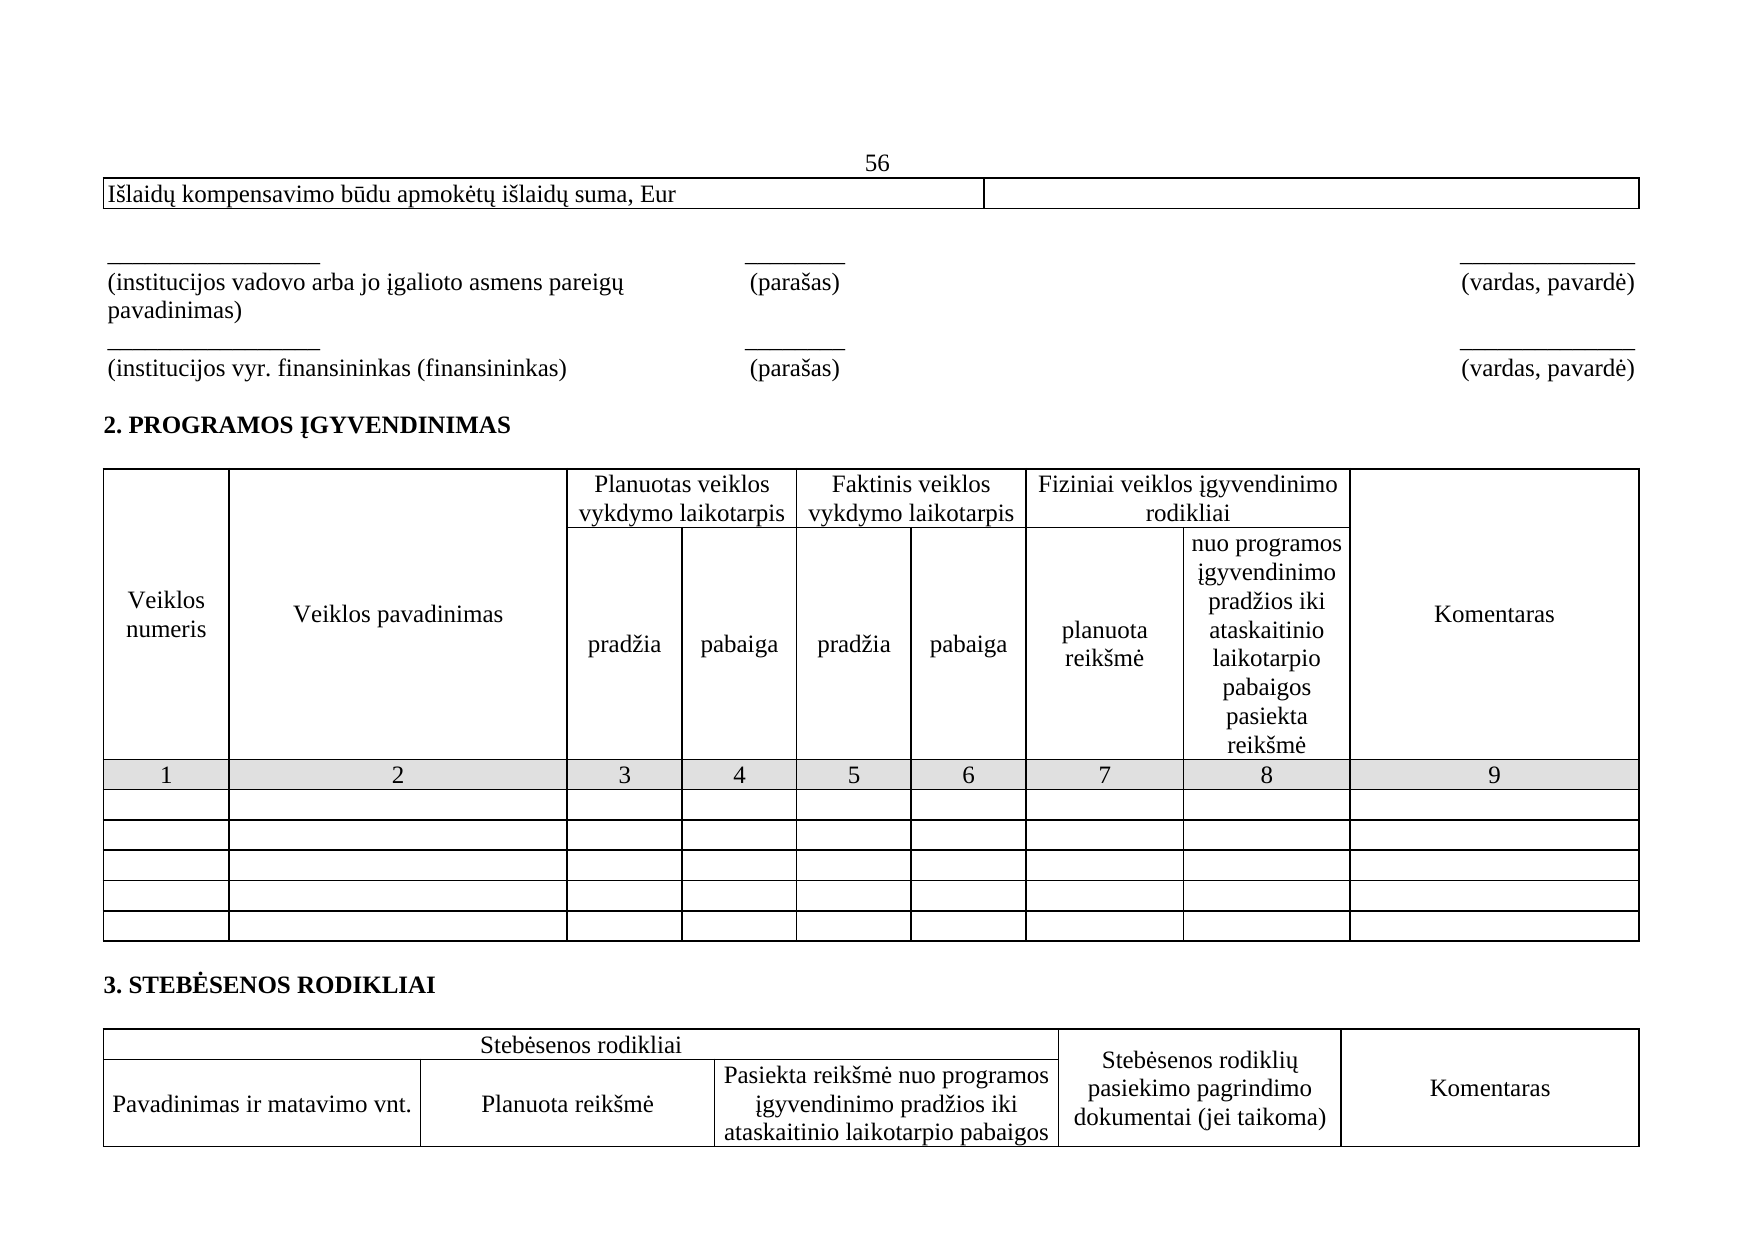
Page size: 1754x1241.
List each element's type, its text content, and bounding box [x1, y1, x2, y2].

table_cell 5 [797, 760, 910, 789]
table_cell Išlaidų kompensavimo būdu apmokėtų išlaidų suma, Eur [104, 179, 983, 207]
table_cell [683, 790, 796, 819]
table_cell [1184, 912, 1349, 940]
table_cell [104, 821, 228, 849]
table_cell ______________ (vardas, pavardė) [920, 324, 1639, 382]
table_cell pabaiga [912, 528, 1025, 758]
table_cell [912, 790, 1025, 819]
table_cell [568, 790, 681, 819]
table_cell 8 [1184, 760, 1349, 789]
table_cell pradžia [797, 528, 910, 758]
table_cell [104, 912, 228, 940]
table_cell ________ (parašas) [669, 324, 920, 382]
table_cell [104, 790, 228, 819]
table_header ______________ (vardas, pavardė) [920, 238, 1639, 324]
table_cell Planuota reikšmė [421, 1060, 714, 1146]
table_cell [797, 851, 910, 880]
table_cell [683, 821, 796, 849]
table_cell [1027, 790, 1183, 819]
table_header _________________ (institucijos vadovo arba jo įgalioto asmens pareigų pavadinimas) [103, 238, 669, 324]
table_cell [568, 881, 681, 910]
table_cell [1351, 851, 1638, 880]
table_header Fiziniai veiklos įgyvendinimo rodikliai [1027, 470, 1349, 527]
text 2. PROGRAMOS ĮGYVENDINIMAS [103, 410, 1651, 439]
table_header Stebėsenos rodiklių pasiekimo pagrindimo dokumentai (jei taikoma) [1059, 1030, 1340, 1146]
table_cell [230, 851, 566, 880]
table_cell [1184, 881, 1349, 910]
table_cell [683, 912, 796, 940]
table_cell 4 [683, 760, 796, 789]
table_cell pabaiga [683, 528, 796, 758]
table_cell nuo programos įgyvendinimo pradžios iki ataskaitinio laikotarpio pabaigos pasiekta reikšmė [1184, 528, 1349, 758]
table_cell [104, 881, 228, 910]
table_cell [1351, 881, 1638, 910]
table_cell [1351, 790, 1638, 819]
table_cell _________________ (institucijos vyr. finansininkas (finansininkas) [103, 324, 669, 382]
table_cell [1351, 821, 1638, 849]
table_cell 9 [1351, 760, 1638, 789]
table_cell [230, 912, 566, 940]
table_header Stebėsenos rodikliai [104, 1030, 1058, 1058]
table_cell [797, 821, 910, 849]
table_cell 1 [104, 760, 228, 789]
table_header Veiklos numeris [104, 470, 228, 758]
table_cell [1184, 851, 1349, 880]
table_cell 6 [912, 760, 1025, 789]
table_cell [1596, 179, 1638, 207]
table_cell planuota reikšmė [1027, 528, 1183, 758]
table_cell [1184, 821, 1349, 849]
table_cell [568, 821, 681, 849]
table_cell [912, 851, 1025, 880]
table_cell [683, 851, 796, 880]
table_cell 2 [230, 760, 566, 789]
table_cell [230, 881, 566, 910]
table_cell [912, 881, 1025, 910]
table_header Faktinis veiklos vykdymo laikotarpis [797, 470, 1025, 527]
table_cell [797, 790, 910, 819]
text 3. STEBĖSENOS RODIKLIAI [103, 971, 1651, 999]
table_cell 7 [1027, 760, 1183, 789]
table_header Komentaras [1342, 1030, 1638, 1146]
table_cell pradžia [568, 528, 681, 758]
table_cell [1496, 179, 1596, 207]
table_cell [1027, 821, 1183, 849]
table_cell [1027, 881, 1183, 910]
table_cell [1027, 851, 1183, 880]
table_cell [1351, 912, 1638, 940]
table_cell [797, 912, 910, 940]
table_cell 3 [568, 760, 681, 789]
table_cell [230, 790, 566, 819]
table_cell [568, 851, 681, 880]
table_header ________ (parašas) [669, 238, 920, 324]
table_cell Pavadinimas ir matavimo vnt. [104, 1060, 420, 1146]
table_cell [1184, 790, 1349, 819]
table_header Komentaras [1351, 470, 1638, 758]
table_cell [1027, 912, 1183, 940]
table_cell [985, 179, 1496, 207]
table_cell [912, 821, 1025, 849]
table_cell [797, 881, 910, 910]
table_header Veiklos pavadinimas [230, 470, 566, 758]
table_cell [104, 851, 228, 880]
table_cell Pasiekta reikšmė nuo programos įgyvendinimo pradžios iki ataskaitinio laikotarpio pabaigos [715, 1060, 1058, 1146]
table_cell [683, 881, 796, 910]
table_cell [912, 912, 1025, 940]
table_cell [230, 821, 566, 849]
table_header Planuotas veiklos vykdymo laikotarpis [568, 470, 796, 527]
table_cell [568, 912, 681, 940]
